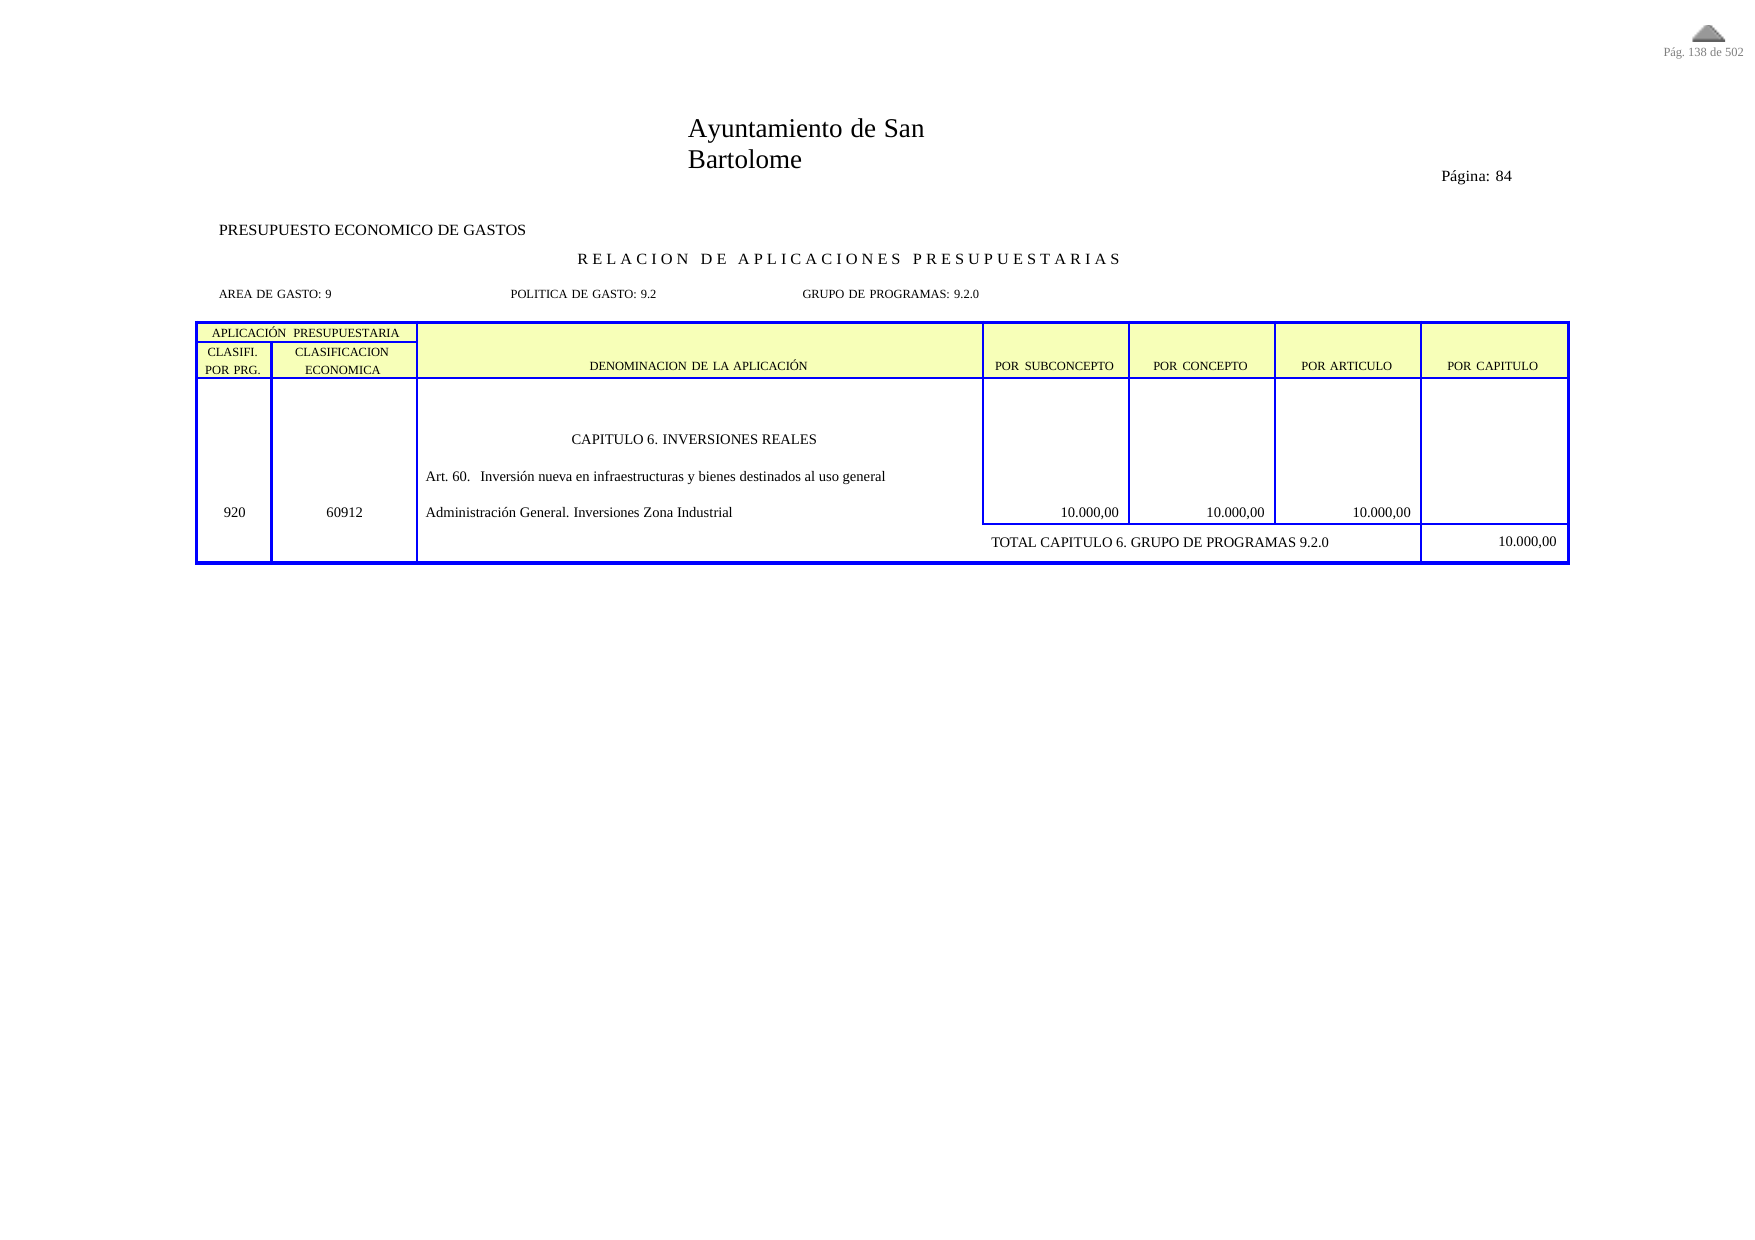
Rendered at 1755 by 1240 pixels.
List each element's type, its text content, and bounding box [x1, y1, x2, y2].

text Página: 84 [1439, 166, 1514, 184]
table_header APLICACIÓN PRESUPUESTARIA [198, 324, 416, 341]
table_header POR SUBCONCEPTO [984, 324, 1128, 377]
table_header POR CAPITULO [1422, 324, 1567, 377]
table_cell 920 [198, 379, 270, 561]
picture [1691, 25, 1726, 42]
table_cell 10.000,00 [984, 379, 1128, 523]
table_header POR CONCEPTO [1130, 324, 1274, 377]
table_cell CAPITULO 6. INVERSIONES REALES Art. 60. Inversión nueva en infraestructuras y bienes destinados al uso general Administración General. Inversiones Zona Industrial [418, 379, 982, 523]
table_cell 10.000,00 [1276, 379, 1420, 523]
table_header POR ARTICULO [1276, 324, 1420, 377]
table_cell TOTAL CAPITULO 6. GRUPO DE PROGRAMAS 9.2.0 [418, 523, 1420, 561]
table_cell 60912 [273, 379, 416, 561]
table_header DENOMINACION DE LA APLICACIÓN [418, 324, 982, 377]
table_cell 10.000,00 [1422, 525, 1567, 561]
subtitle Ayuntamiento de San Bartolome [688, 112, 1045, 174]
text R E L A C I O N D E A P L I C A C I O N E S P R E S U P U E S T A R I A S [577, 250, 1754, 268]
table_cell 10.000,00 [1130, 379, 1274, 523]
text PRESUPUESTO ECONOMICO DE GASTOS [218, 221, 528, 239]
table_cell CLASIFI. POR PRG. [198, 343, 270, 377]
table_cell [1422, 379, 1567, 523]
text AREA DE GASTO: 9 POLITICA DE GASTO: 9.2 GRUPO DE PROGRAMAS: 9.2.0 [218, 286, 1754, 301]
table_cell CLASIFICACION ECONOMICA [273, 343, 416, 377]
